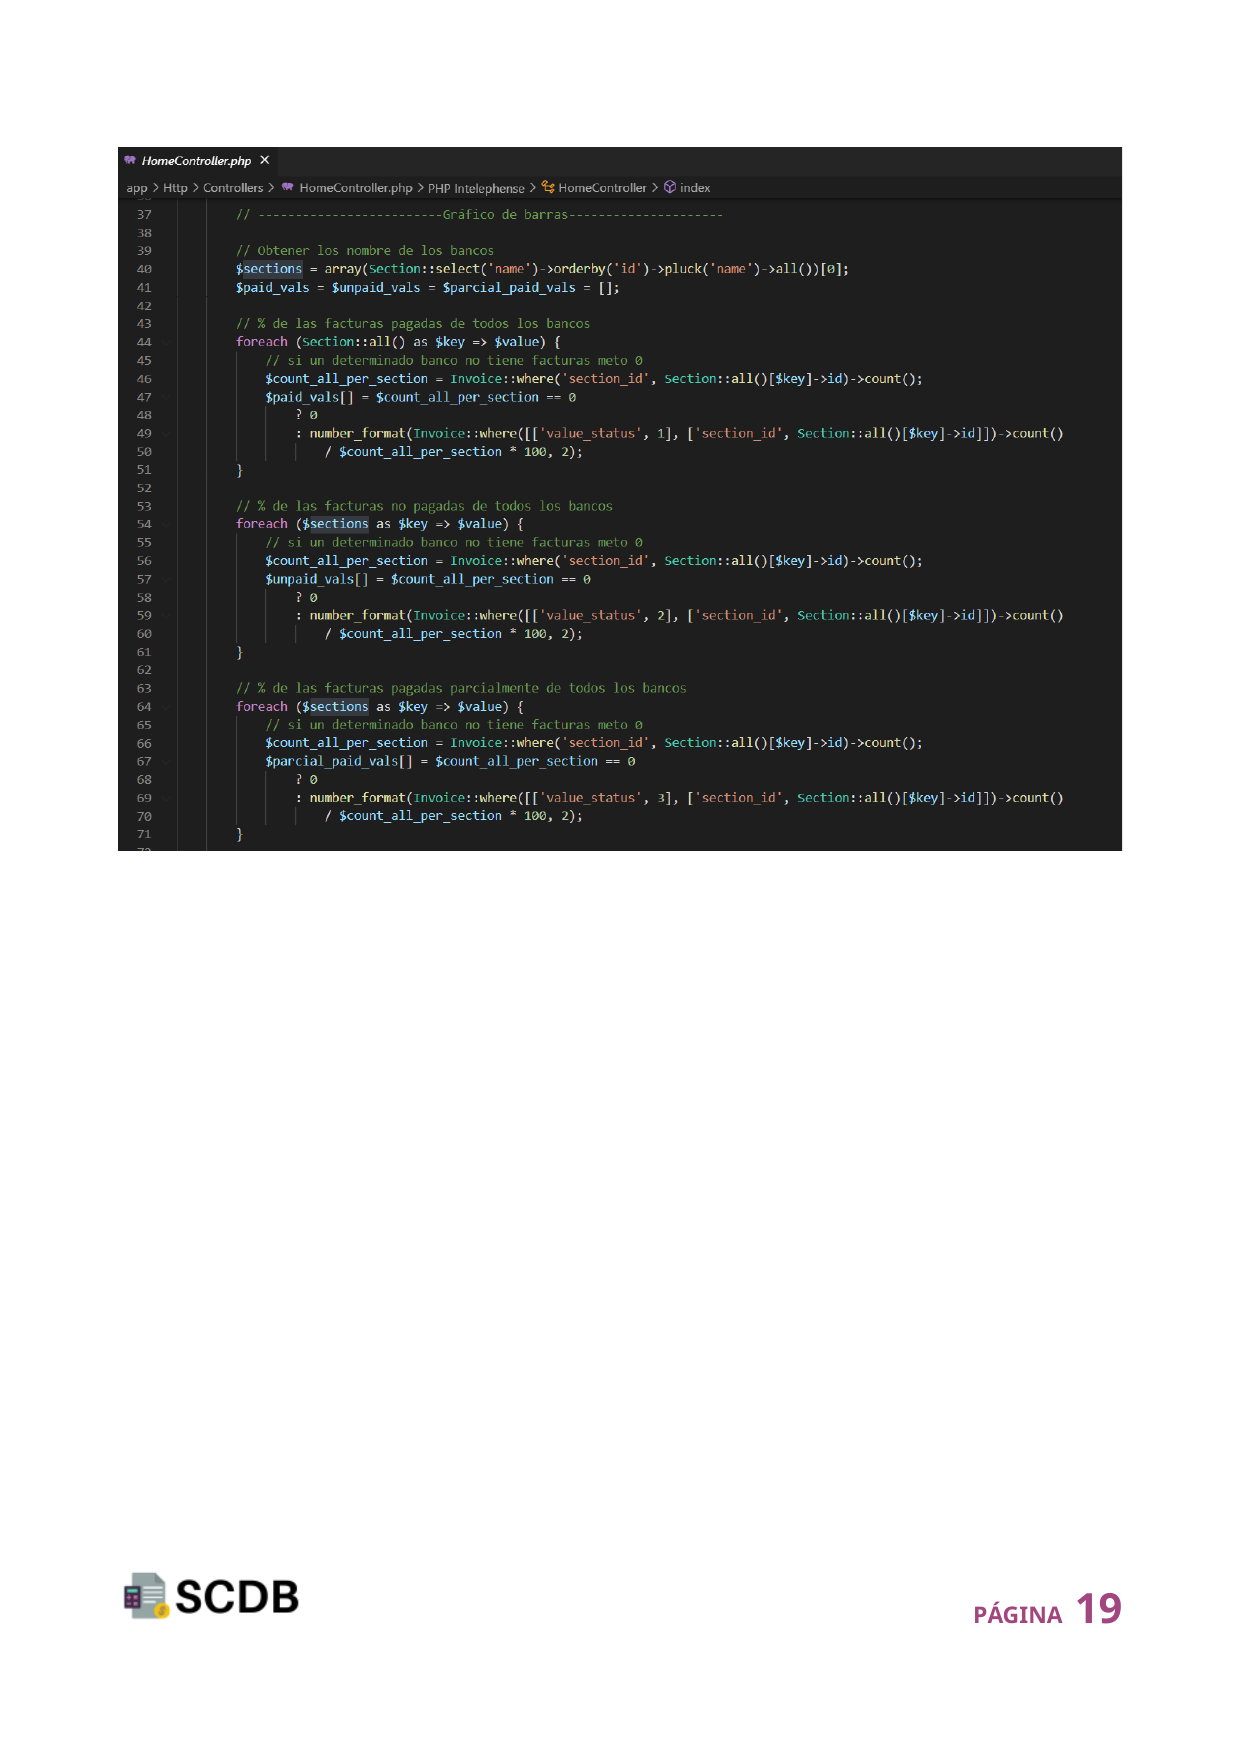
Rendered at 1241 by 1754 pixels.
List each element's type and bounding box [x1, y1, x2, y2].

picture [122, 1569, 305, 1622]
picture [118, 147, 1123, 851]
